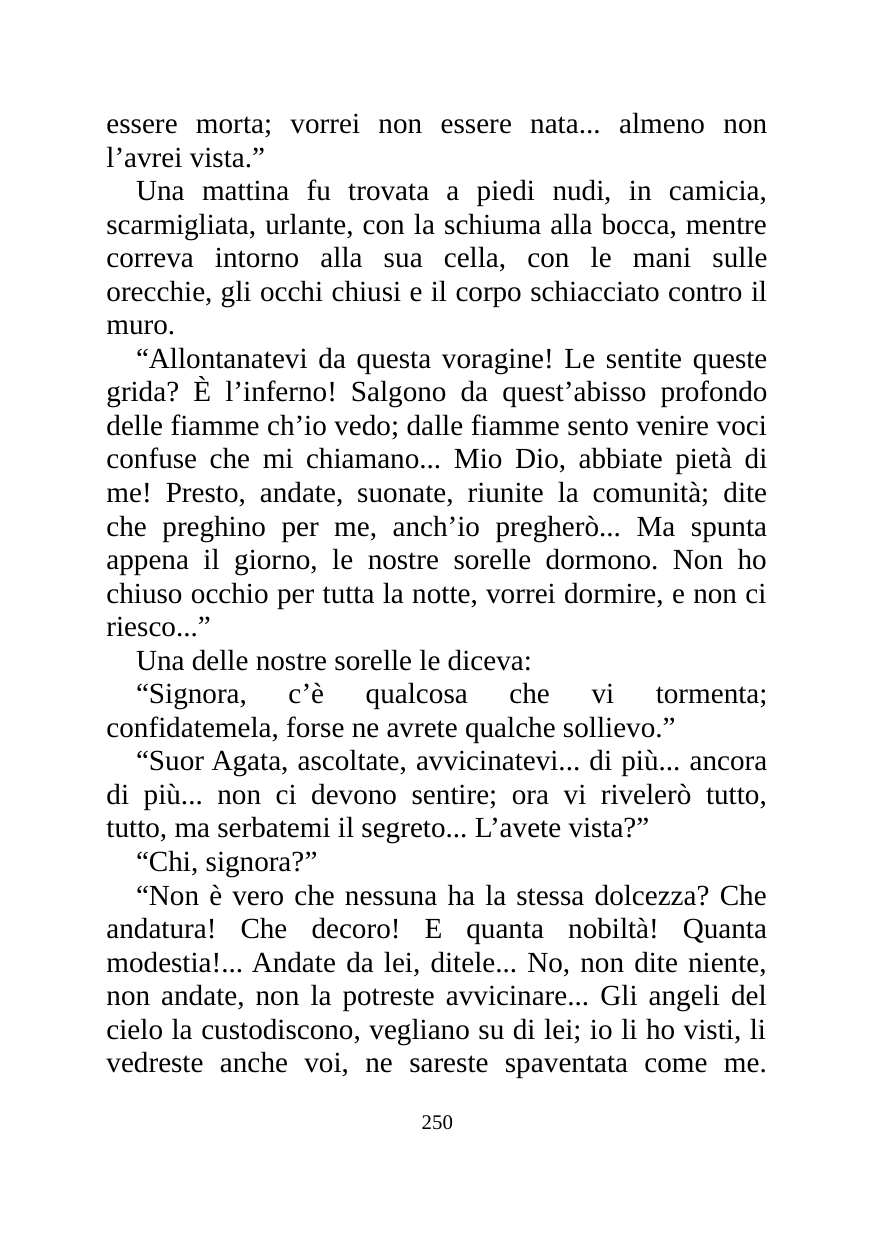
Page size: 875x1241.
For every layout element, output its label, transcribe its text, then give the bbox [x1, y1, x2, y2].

text “Non è vero che nessuna ha la stessa dolcezza? Che andatura! Che decoro! E quanta nobiltà! Quanta modestia!... Andate da lei, ditele... No, non dite niente, non andate, non la potreste avvicinare... Gli angeli del cielo la custodiscono, vegliano su di lei; io li ho visti, li vedreste anche voi, ne sareste spaventata come me. [106, 878, 768, 1079]
text “Signora, c’è qualcosa che vi tormenta; confidatemela, forse ne avrete qualche sollievo.” [106, 676, 768, 743]
text Una delle nostre sorelle le diceva: [106, 643, 768, 676]
text “Allontanatevi da questa voragine! Le sentite queste grida? È l’inferno! Salgono da quest’abisso profondo delle fiamme ch’io vedo; dalle fiamme sento venire voci confuse che mi chiamano... Mio Dio, abbiate pietà di me! Presto, andate, suonate, riunite la comunità; dite che preghino per me, anch’io pregherò... Ma spunta appena il giorno, le nostre sorelle dormono. Non ho chiuso occhio per tutta la notte, vorrei dormire, e non ci riesco...” [106, 341, 768, 643]
text “Suor Agata, ascoltate, avvicinatevi... di più... ancora di più... non ci devono sentire; ora vi rivelerò tutto, tutto, ma serbatemi il segreto... L’avete vista?” [106, 743, 768, 844]
text essere morta; vorrei non essere nata... almeno non l’avrei vista.” [106, 106, 768, 173]
text Una mattina fu trovata a piedi nudi, in camicia, scarmigliata, urlante, con la schiuma alla bocca, mentre correva intorno alla sua cella, con le mani sulle orecchie, gli occhi chiusi e il corpo schiacciato contro il muro. [106, 173, 768, 341]
text “Chi, signora?” [106, 844, 768, 878]
